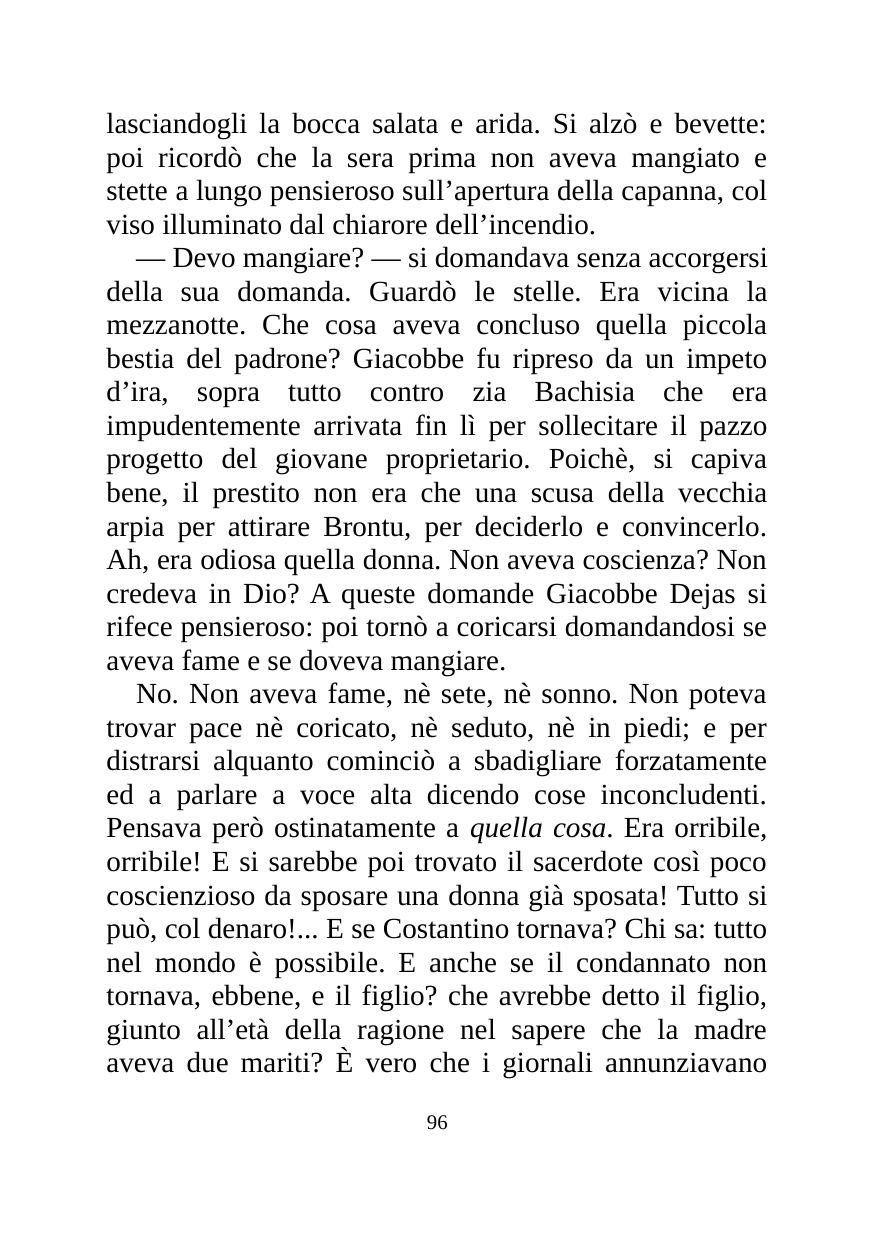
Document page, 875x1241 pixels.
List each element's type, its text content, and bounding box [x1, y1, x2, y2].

text lasciandogli la bocca salata e arida. Si alzò e bevette: poi ricordò che la sera prima non aveva mangiato e stette a lungo pensieroso sull’apertura della capanna, col viso illuminato dal chiarore dell’incendio. [106, 106, 768, 240]
text — Devo mangiare? — si domandava senza accorgersi della sua domanda. Guardò le stelle. Era vicina la mezzanotte. Che cosa aveva concluso quella piccola bestia del padrone? Giacobbe fu ripreso da un impeto d’ira, sopra tutto contro zia Bachisia che era impudentemente arrivata fin lì per sollecitare il pazzo progetto del giovane proprietario. Poichè, si capiva bene, il prestito non era che una scusa della vecchia arpia per attirare Brontu, per deciderlo e convincerlo. Ah, era odiosa quella donna. Non aveva coscienza? Non credeva in Dio? A queste domande Giacobbe Dejas si rifece pensieroso: poi tornò a coricarsi domandandosi se aveva fame e se doveva mangiare. [106, 240, 768, 676]
text No. Non aveva fame, nè sete, nè sonno. Non poteva trovar pace nè coricato, nè seduto, nè in piedi; e per distrarsi alquanto cominciò a sbadigliare forzatamente ed a parlare a voce alta dicendo cose inconcludenti. Pensava però ostinatamente a quella cosa. Era orribile, orribile! E si sarebbe poi trovato il sacerdote così poco coscienzioso da sposare una donna già sposata! Tutto si può, col denaro!... E se Costantino tornava? Chi sa: tutto nel mondo è possibile. E anche se il condannato non tornava, ebbene, e il figlio? che avrebbe detto il figlio, giunto all’età della ragione nel sapere che la madre aveva due mariti? È vero che i giornali annunziavano [106, 676, 768, 1079]
